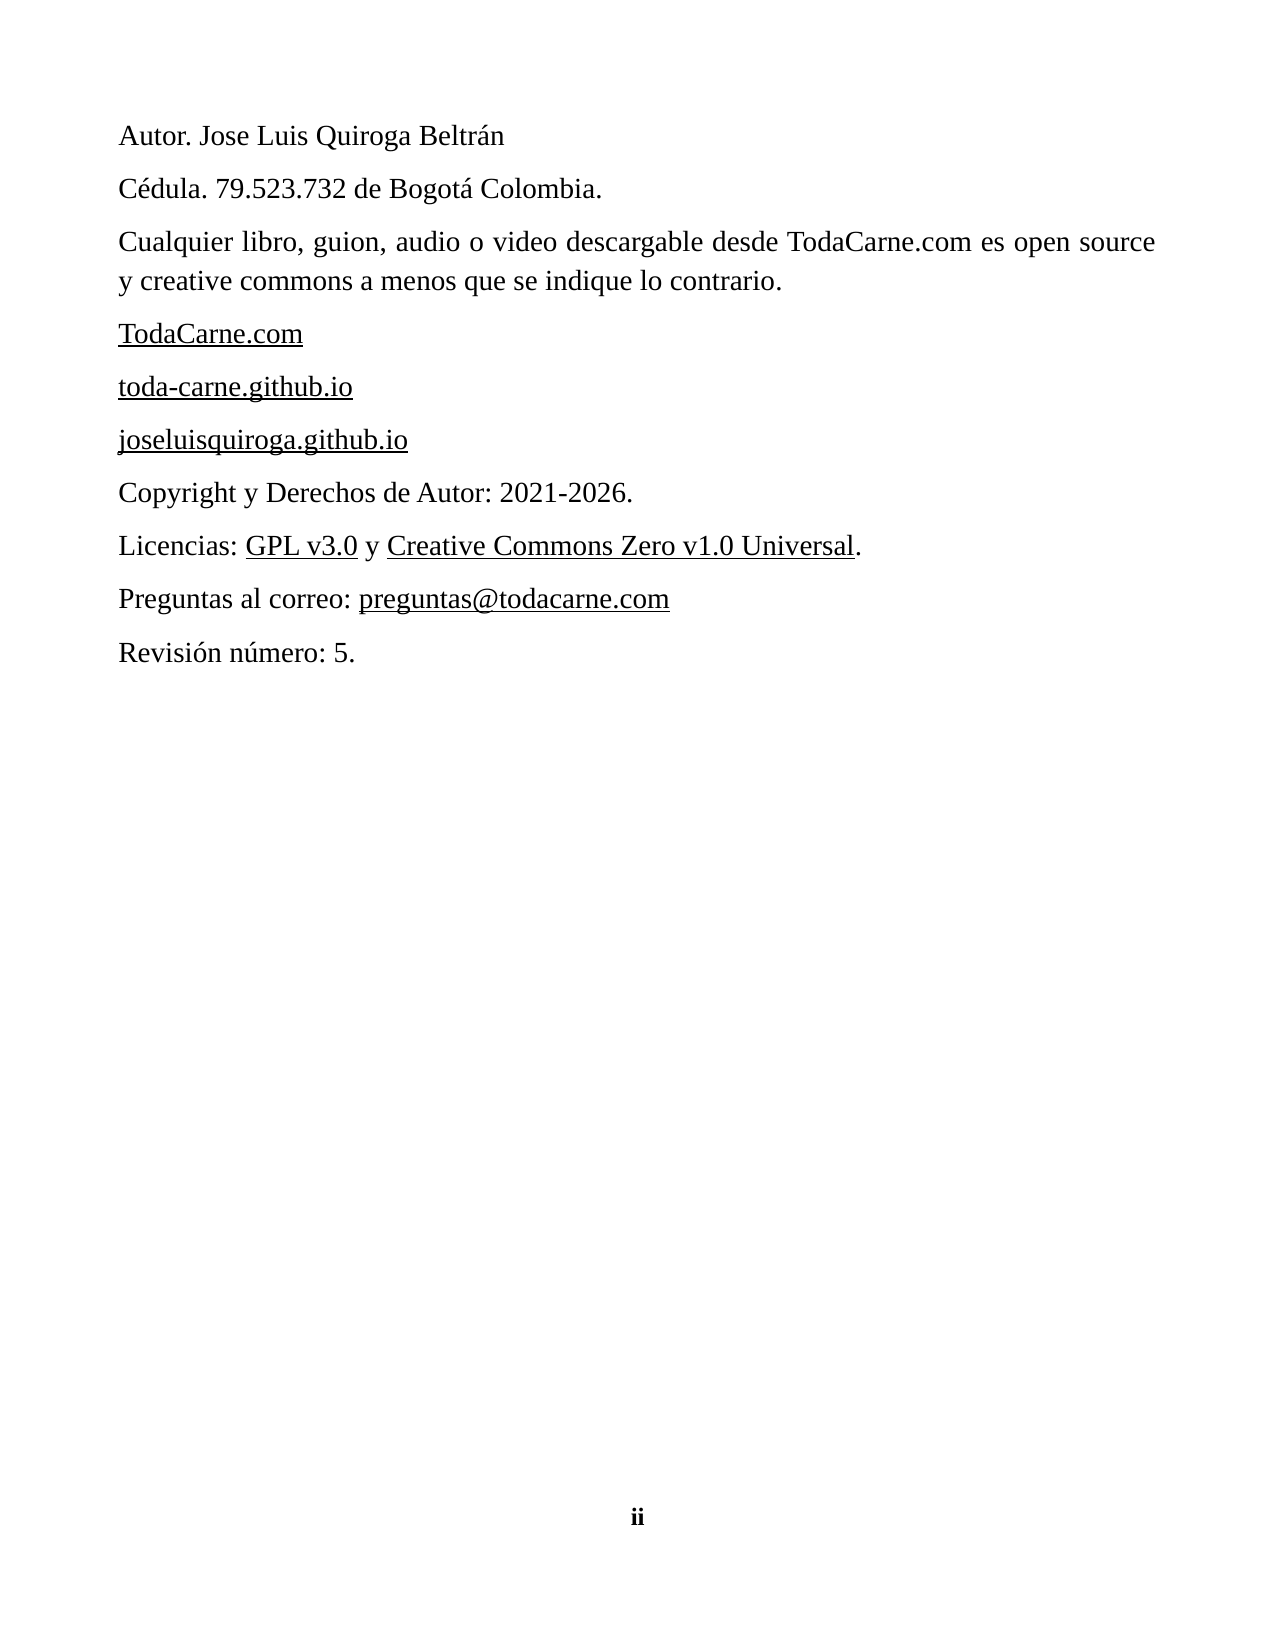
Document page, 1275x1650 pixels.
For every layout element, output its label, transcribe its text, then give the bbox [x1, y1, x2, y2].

text Cualquier libro, guion, audio o video descargable desde TodaCarne.com es open source y creative commons a menos que se indique lo contrario. [118, 224, 1157, 296]
text Licencias: GPL v3.0 y Creative Commons Zero v1.0 Universal. [118, 528, 1157, 562]
text Revisión número: 5. [118, 635, 1157, 668]
text joseluisquiroga.github.io [118, 422, 1157, 456]
text Cédula. 79.523.732 de Bogotá Colombia. [118, 171, 1157, 205]
text Autor. Jose Luis Quiroga Beltrán [118, 118, 1157, 152]
text toda-carne.github.io [118, 369, 1157, 403]
text Copyright y Derechos de Autor: 2021-2026. [118, 475, 1157, 509]
text Preguntas al correo: preguntas@todacarne.com [118, 582, 1157, 615]
text TodaCarne.com [118, 316, 1157, 349]
